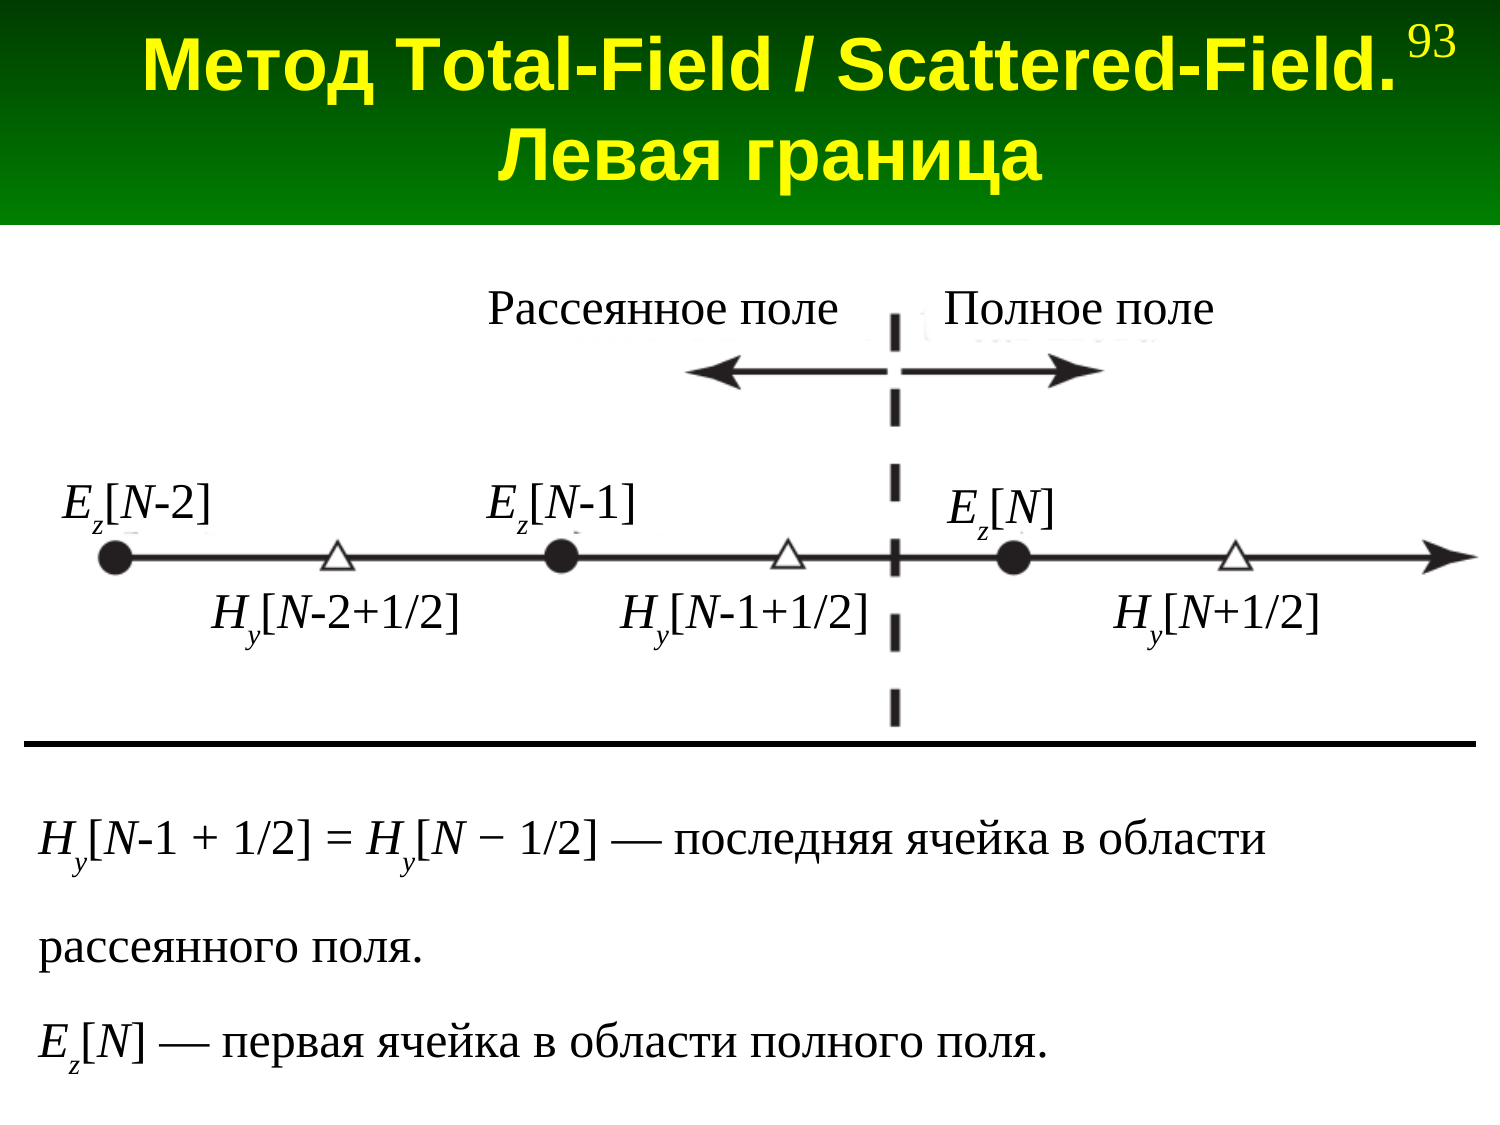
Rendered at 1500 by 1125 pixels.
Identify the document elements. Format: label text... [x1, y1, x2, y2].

text_box Ez[N-1] [471, 460, 657, 608]
text_box Рассеянное поле [472, 267, 855, 343]
text_box Ez[N-2] [47, 460, 232, 608]
text_box Hy[N-1+1/2] [605, 570, 893, 719]
text_box Hy[N-2+1/2] [196, 570, 481, 706]
title Метод Total-Field / Scattered-Field. Левая граница [100, 7, 1441, 204]
text_box Hy[N-1 + 1/2] = Hy[N − 1/2] — последняя ячейка в области рассеянного поля. Ez[N] — первая ячейка в области полного поля. [23, 797, 1369, 1100]
text_box Hy[N+1/2] [1098, 570, 1374, 706]
text_box Полное поле [928, 267, 1230, 343]
picture [82, 263, 1500, 745]
text_box Ez[N] [932, 466, 1099, 558]
